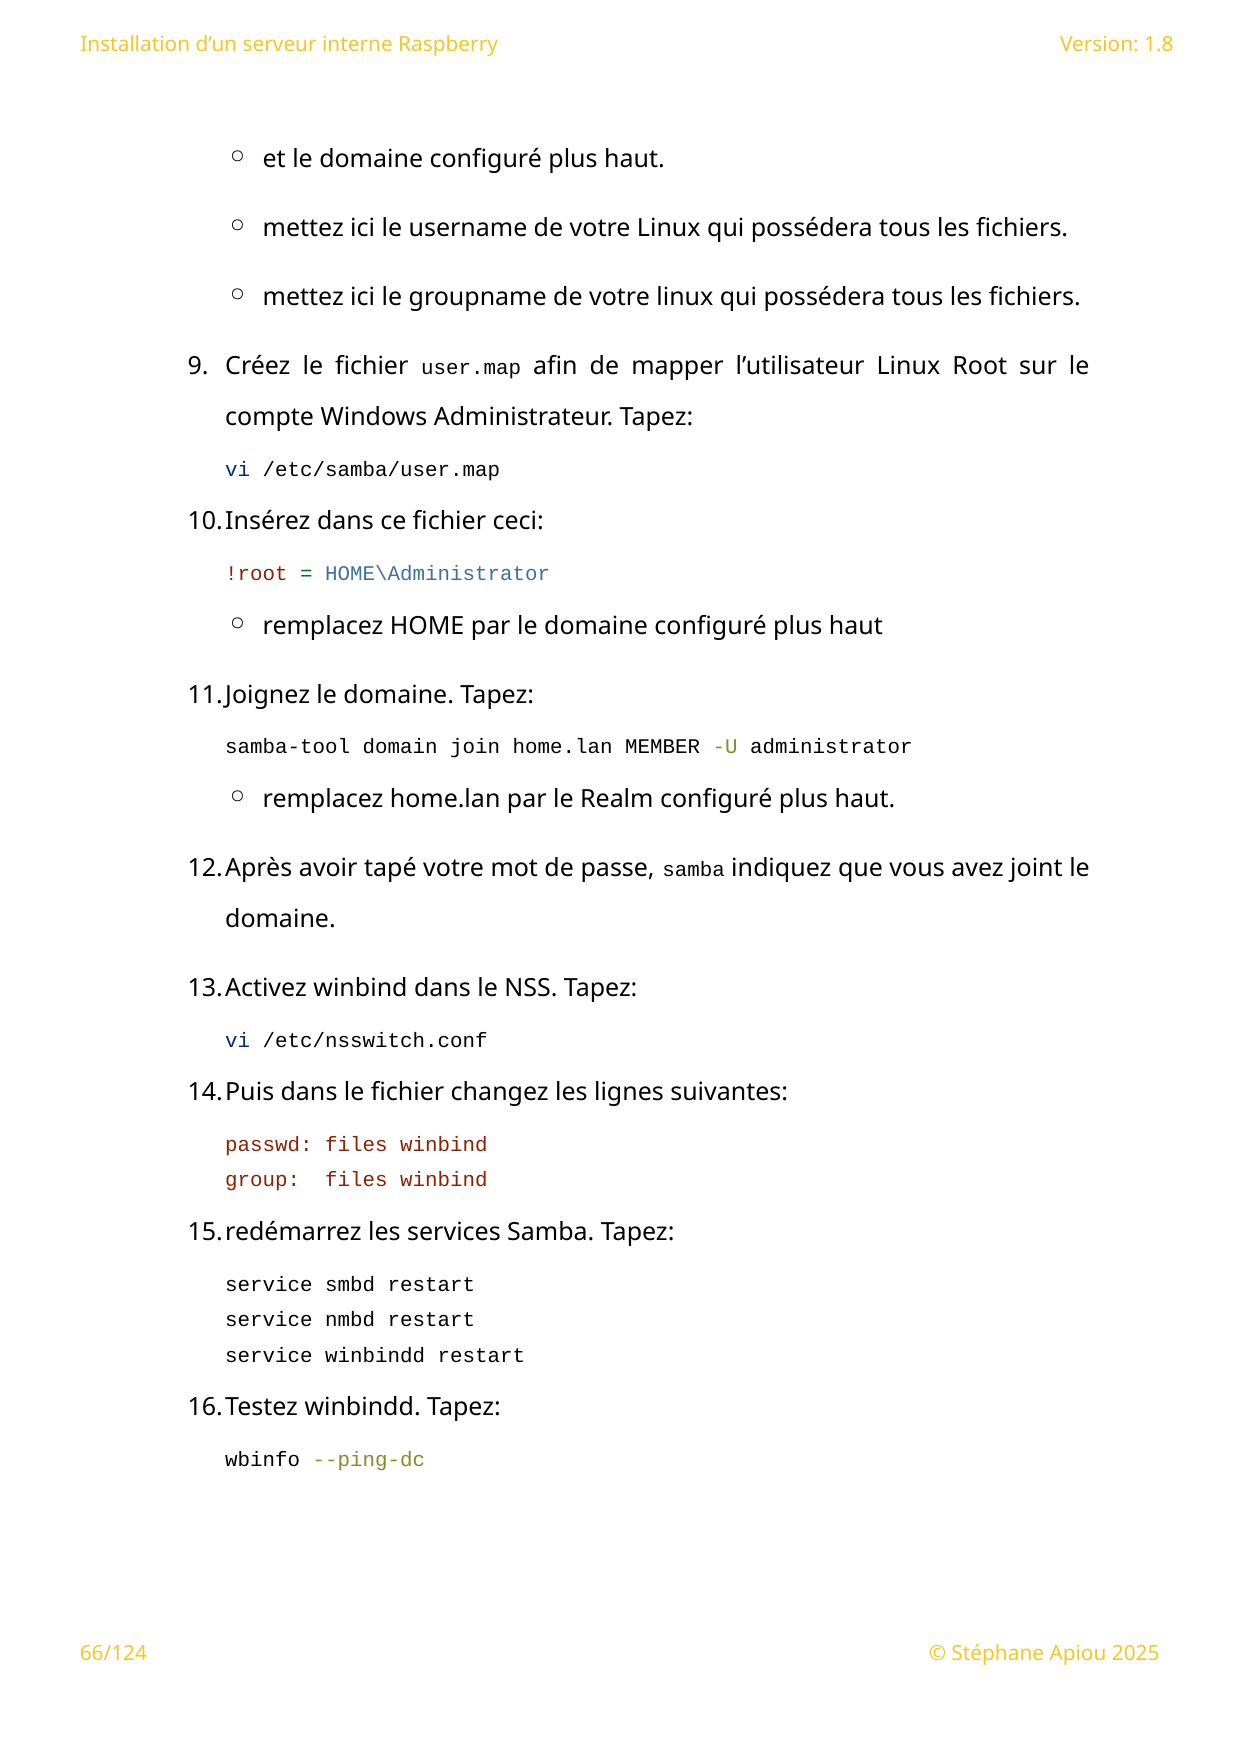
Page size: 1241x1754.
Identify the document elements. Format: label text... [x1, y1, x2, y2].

list Créez le fichier user.map afin de mapper l’utilisateur Linux Root sur le compte Windows Administrateur. Tapez: [187, 348, 1090, 433]
list wbinfo --ping-dc [187, 1449, 1090, 1473]
list mettez ici le username de votre Linux qui possédera tous les fichiers. [225, 210, 1090, 244]
list redémarrez les services Samba. Tapez: [187, 1214, 1090, 1248]
list service smbd restart [187, 1274, 1090, 1297]
list Insérez dans ce fichier ceci: [187, 503, 1090, 537]
list Activez winbind dans le NSS. Tapez: [187, 970, 1090, 1004]
list mettez ici le groupname de votre linux qui possédera tous les fichiers. [225, 279, 1090, 313]
list Testez winbindd. Tapez: [187, 1389, 1090, 1423]
list samba-tool domain join home.lan MEMBER -U administrator [187, 736, 1090, 760]
list passwd: files winbind [187, 1134, 1090, 1158]
list remplacez HOME par le domaine configuré plus haut [225, 607, 1090, 641]
list remplacez home.lan par le Realm configuré plus haut. [225, 781, 1090, 815]
list vi /etc/nsswitch.conf [187, 1030, 1090, 1053]
list !root = HOME\Administrator [187, 563, 1090, 587]
list vi /etc/samba/user.map [187, 459, 1090, 482]
list Après avoir tapé votre mot de passe, samba indiquez que vous avez joint le domaine. [187, 850, 1090, 935]
list Joignez le domaine. Tapez: [187, 676, 1090, 710]
list et le domaine configuré plus haut. [225, 141, 1090, 175]
list service winbindd restart [187, 1345, 1090, 1368]
list group: files winbind [187, 1169, 1090, 1193]
list service nmbd restart [187, 1309, 1090, 1333]
list Puis dans le fichier changez les lignes suivantes: [187, 1074, 1090, 1108]
